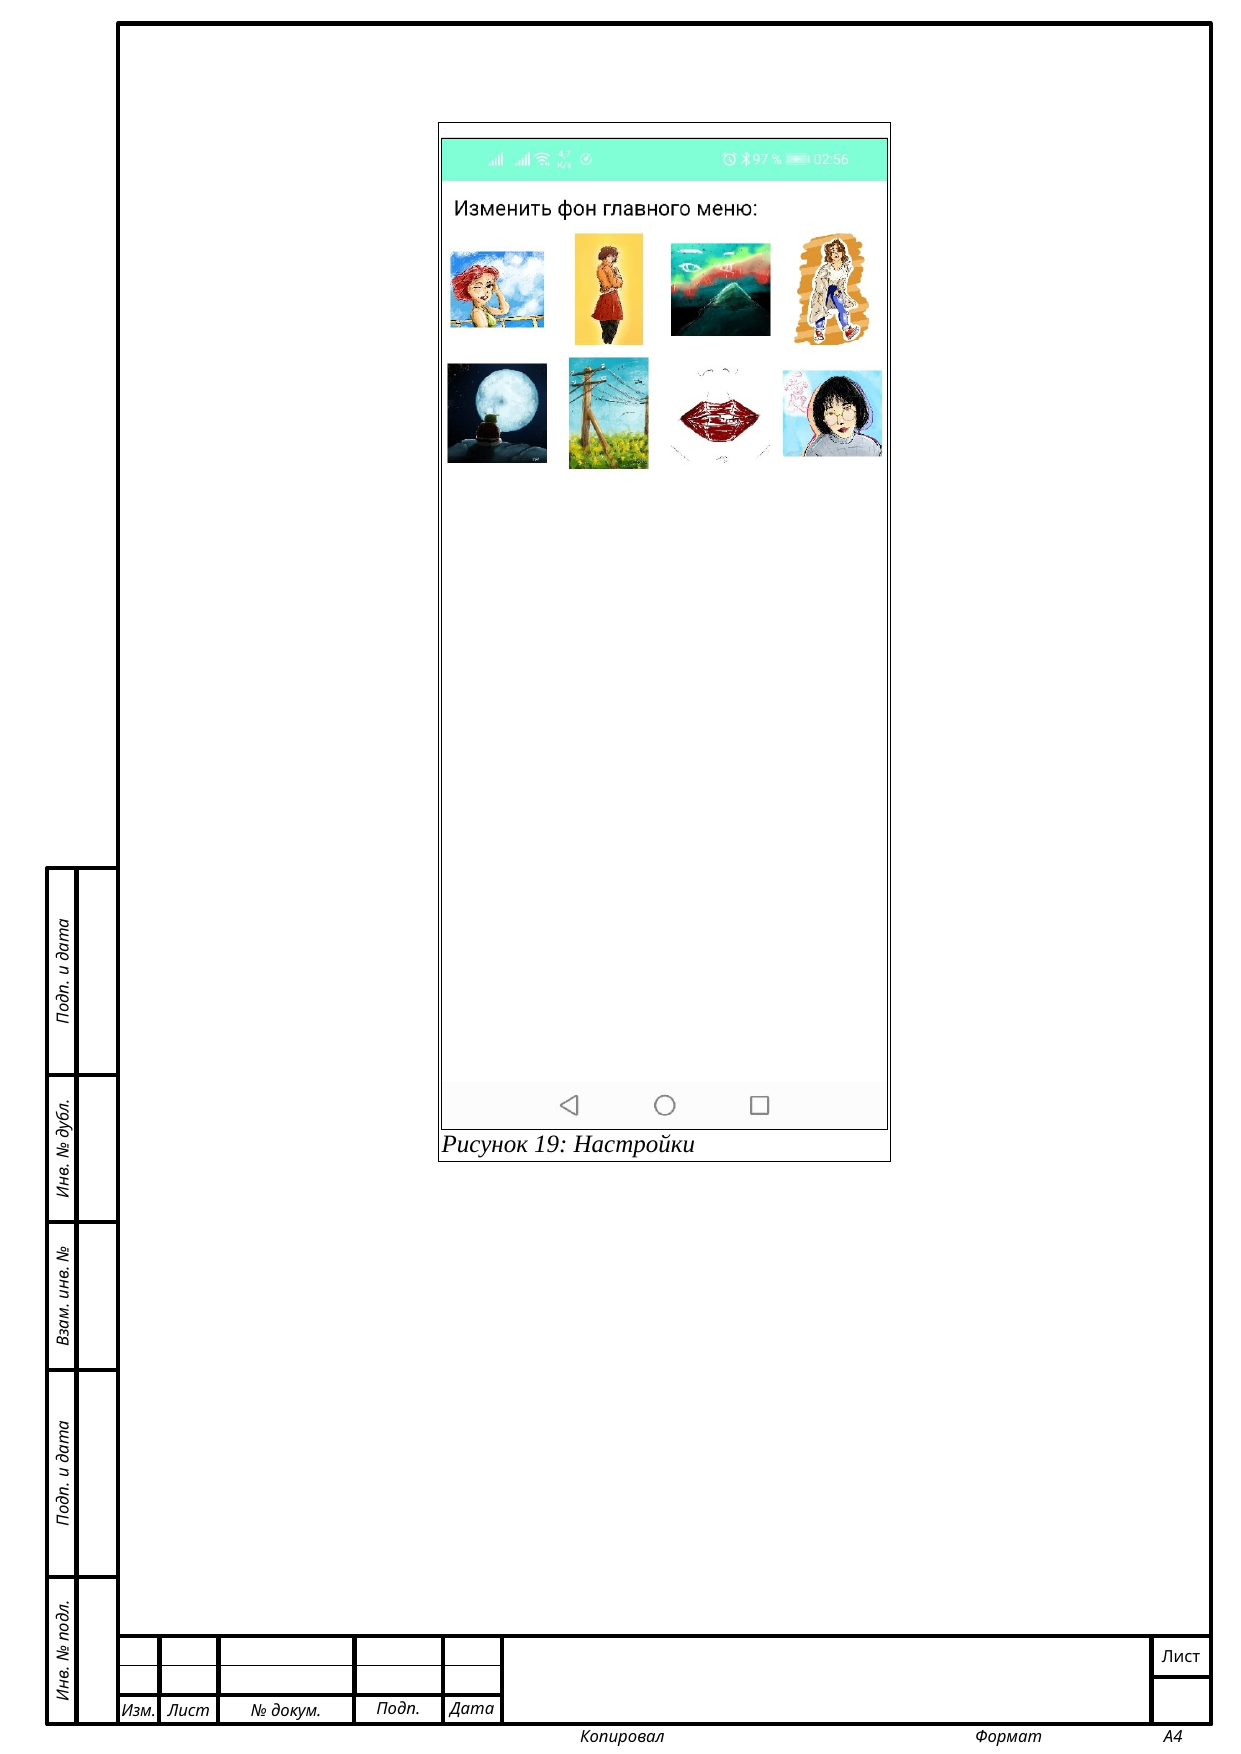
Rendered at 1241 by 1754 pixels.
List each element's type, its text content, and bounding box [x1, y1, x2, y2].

text Рисунок 19: Настройки [441, 1130, 887, 1158]
picture [442, 139, 887, 1129]
